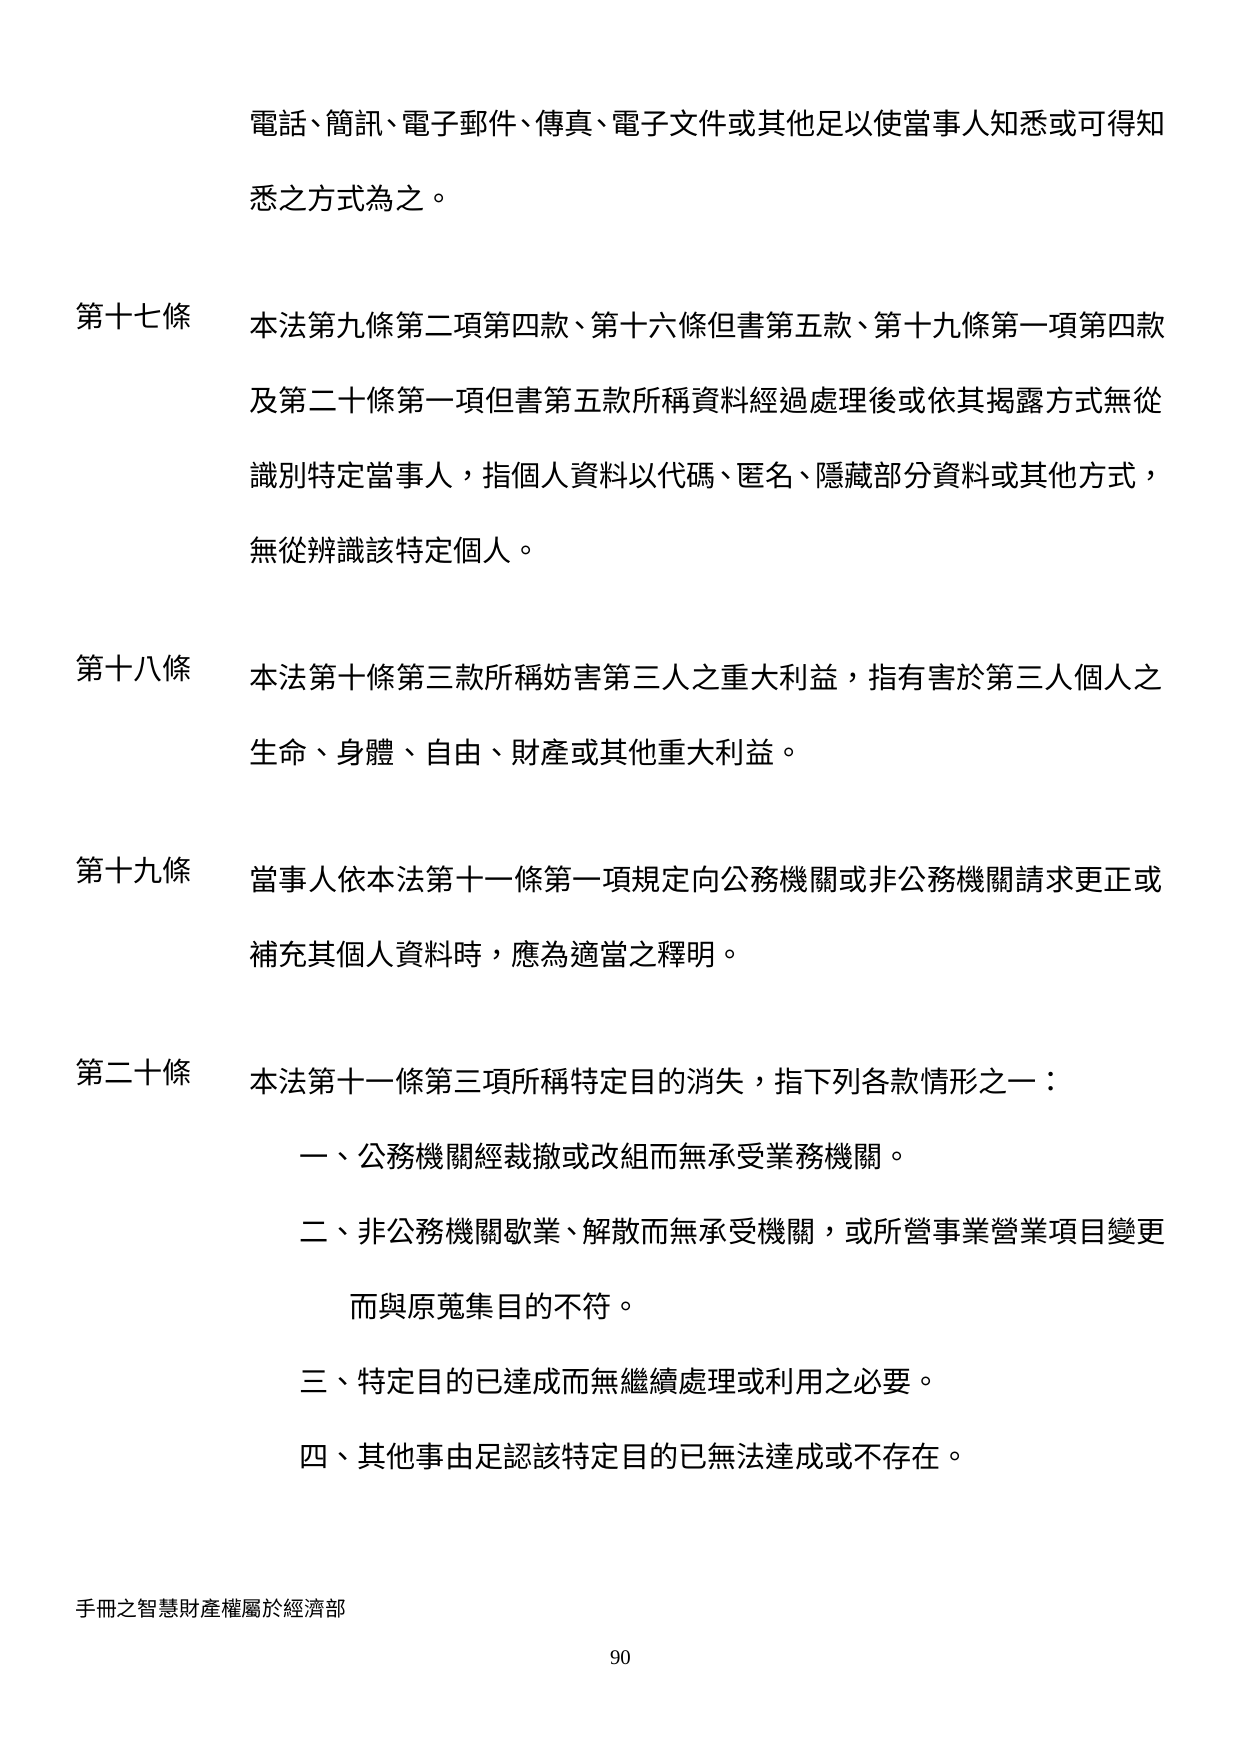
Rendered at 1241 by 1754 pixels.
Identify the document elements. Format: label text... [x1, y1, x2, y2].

table_cell 本法第十一條第三項所稱特定目的消失，指下列各款情形之一： 公務機關經裁撤或改組而無承受業務機關。 非公務機關歇業、解散而無承受機關，或所營事業營業項目變更而與原蒐集目的不符。 特定目的已達成而無繼續處理或利用之必要。 其他事由足認該特定目的已無法達成或不存在。 [238, 1042, 1176, 1492]
table_cell 本法第九條第二項第四款、第十六條但書第五款、第十九條第一項第四款及第二十條第一項但書第五款所稱資料經過處理後或依其揭露方式無從識別特定當事人，指個人資料以代碼、匿名、隱藏部分資料或其他方式，無從辨識該特定個人。 [238, 286, 1176, 586]
table_cell 電話、簡訊、電子郵件、傳真、電子文件或其他足以使當事人知悉或可得知悉之方式為之。 [238, 84, 1176, 234]
table_cell [64, 586, 238, 638]
table_cell [64, 840, 238, 990]
table_cell [64, 788, 238, 840]
table_cell [238, 586, 1176, 638]
table_cell [238, 234, 1176, 286]
table_cell [64, 234, 238, 286]
table_cell [238, 1492, 1176, 1544]
table_cell [238, 788, 1176, 840]
table_cell [64, 1492, 238, 1544]
table_cell 當事人依本法第十一條第一項規定向公務機關或非公務機關請求更正或補充其個人資料時，應為適當之釋明。 [238, 840, 1176, 990]
table_cell [64, 1042, 238, 1492]
table_cell [64, 638, 238, 788]
table_cell 本法第十條第三款所稱妨害第三人之重大利益，指有害於第三人個人之生命、身體、自由、財產或其他重大利益。 [238, 638, 1176, 788]
table_cell [238, 990, 1176, 1042]
table_cell [64, 990, 238, 1042]
table_cell [64, 84, 238, 234]
table_cell [64, 286, 238, 586]
